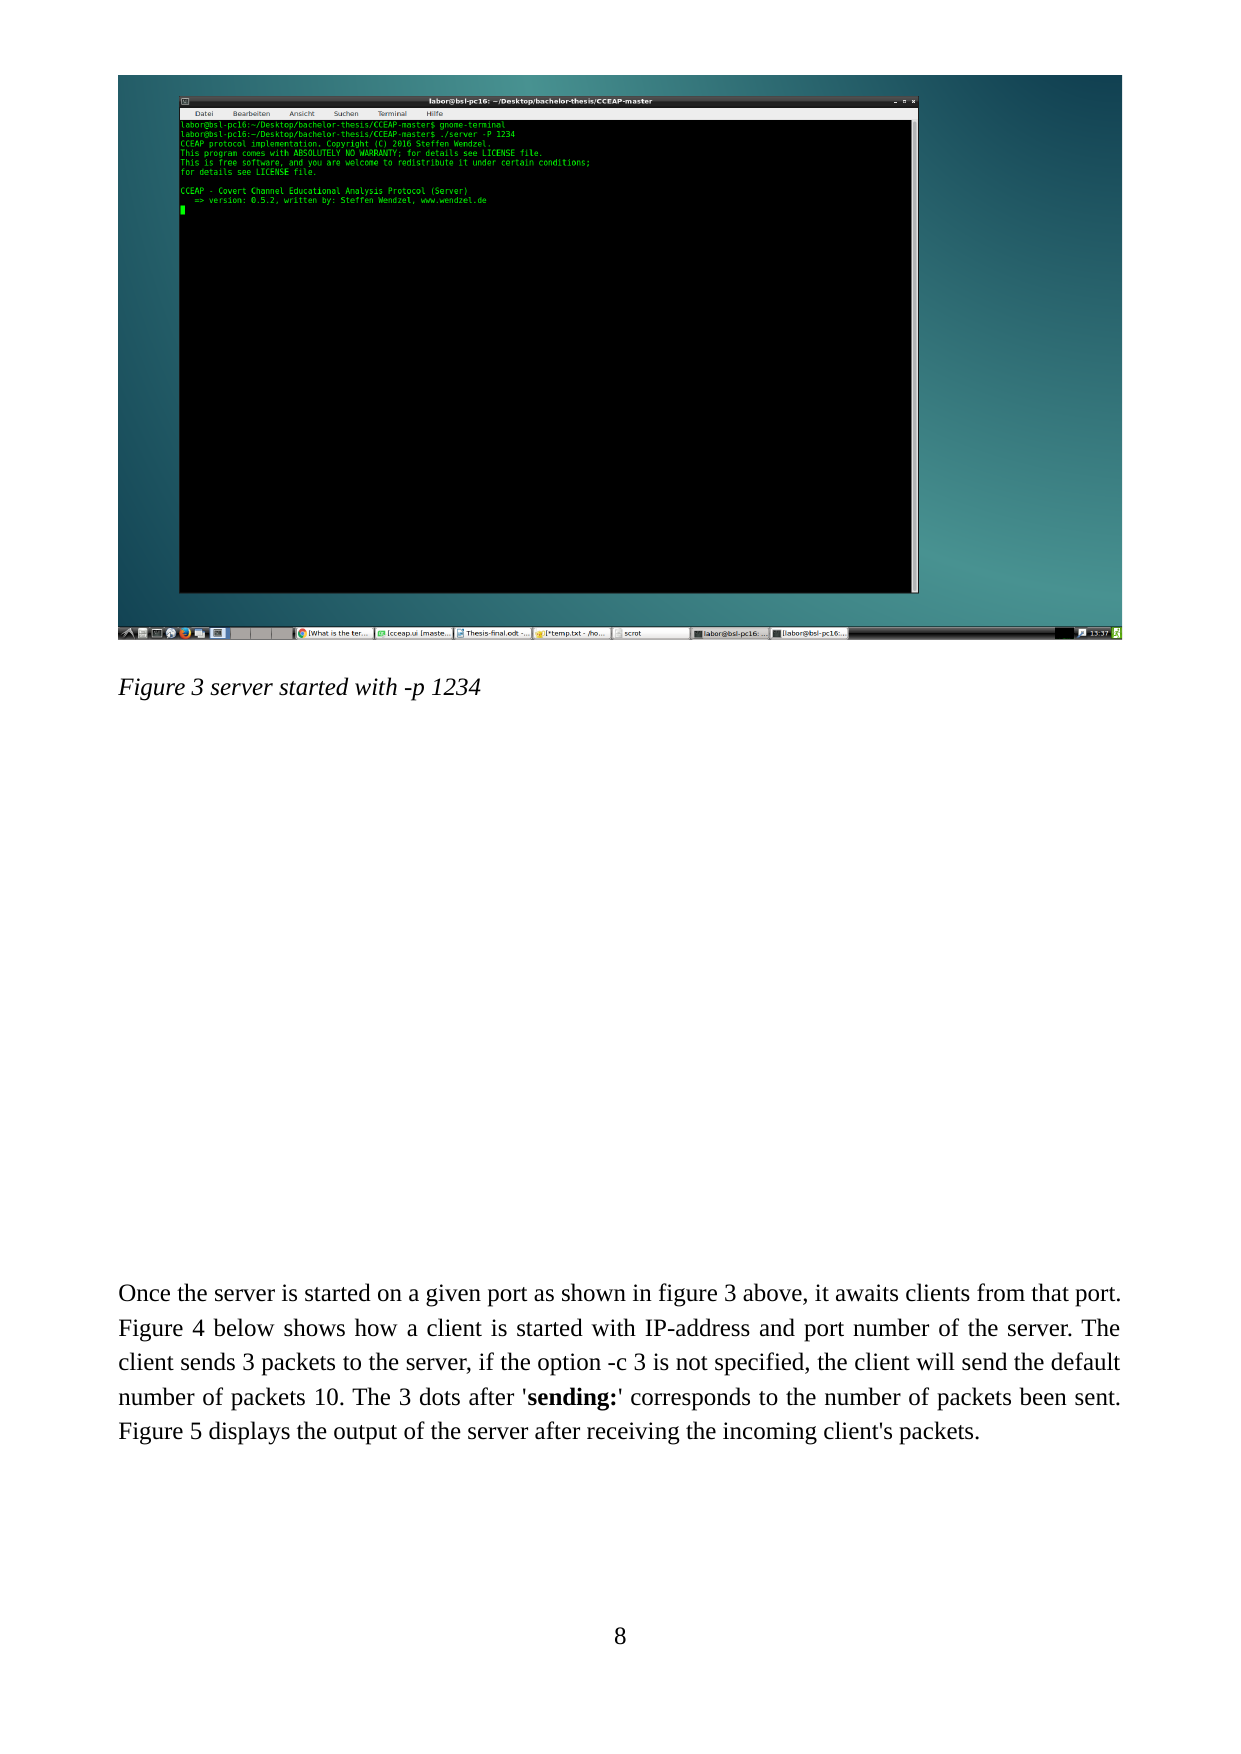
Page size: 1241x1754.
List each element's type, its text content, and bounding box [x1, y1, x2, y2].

picture [118, 75, 1123, 640]
text Figure 3 server started with -p 1234 [118, 672, 1122, 701]
text Once the server is started on a given port as shown in figure 3 above, it awaits clients from that port. Figure 4 below shows how a client is started with IP-address and port number of the server. The client sends 3 packets to the server, if the option -c 3 is not specified, the client will send the default number of packets 10. The 3 dots after 'sending:' corresponds to the number of packets been sent. Figure 5 displays the output of the server after receiving the incoming client's packets. [118, 1278, 1122, 1445]
